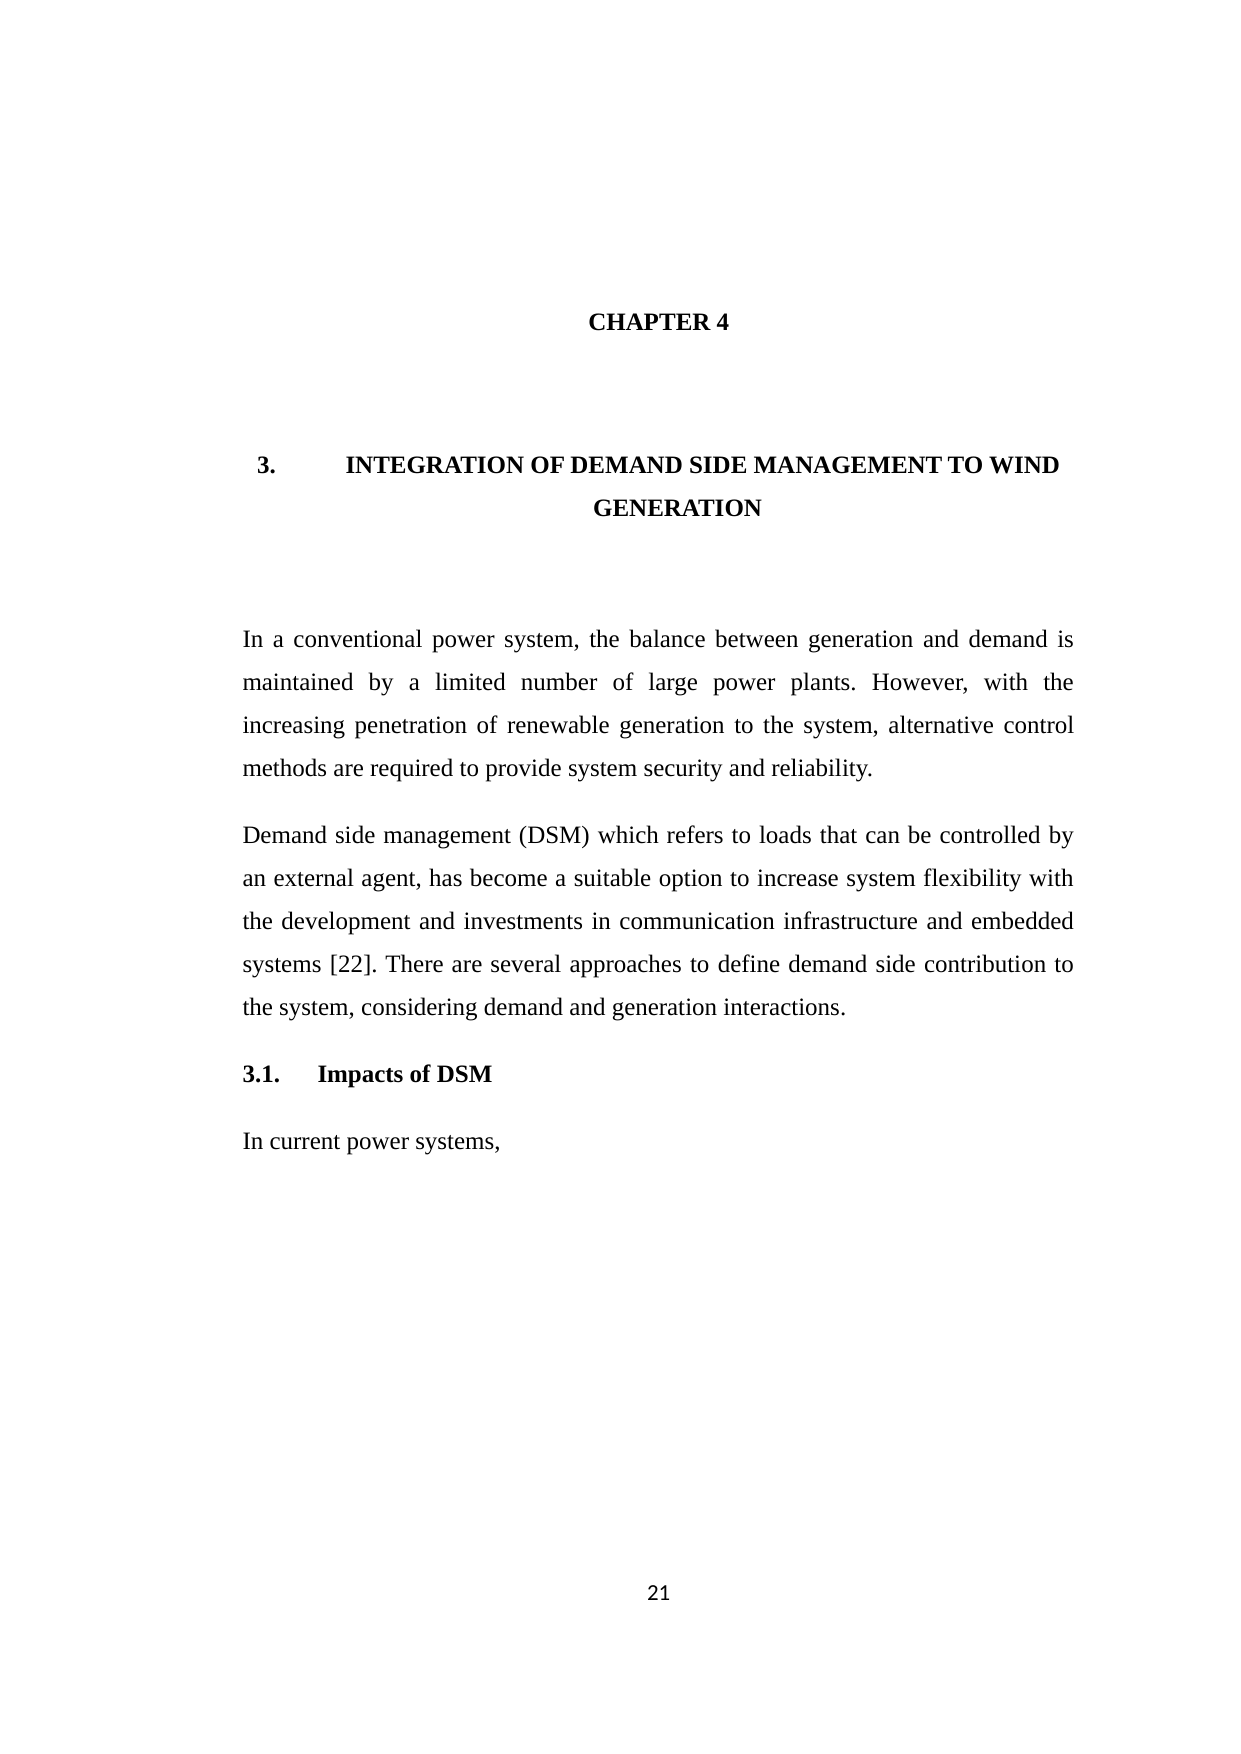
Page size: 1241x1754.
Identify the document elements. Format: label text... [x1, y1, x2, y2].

subtitle In a conventional power system, the balance between generation and demand is maintained by a limited number of large power plants. However, with the increasing penetration of renewable generation to the system, alternative control methods are required to provide system security and reliability. [242, 624, 1075, 782]
subtitle INTEGRATION OF DEMAND SIDE MANAGEMENT TO WIND GENERATION [242, 450, 1075, 522]
text Demand side management (DSM) which refers to loads that can be controlled by an external agent, has become a suitable option to increase system flexibility with the development and investments in communication infrastructure and embedded systems [22]⁠. There are several approaches to define demand side contribution to the system, considering demand and generation interactions. [242, 820, 1075, 1021]
subtitle CHAPTER 4 [242, 307, 1075, 336]
text In current power systems, [242, 1126, 1075, 1155]
subtitle Impacts of DSM [242, 1059, 1075, 1088]
